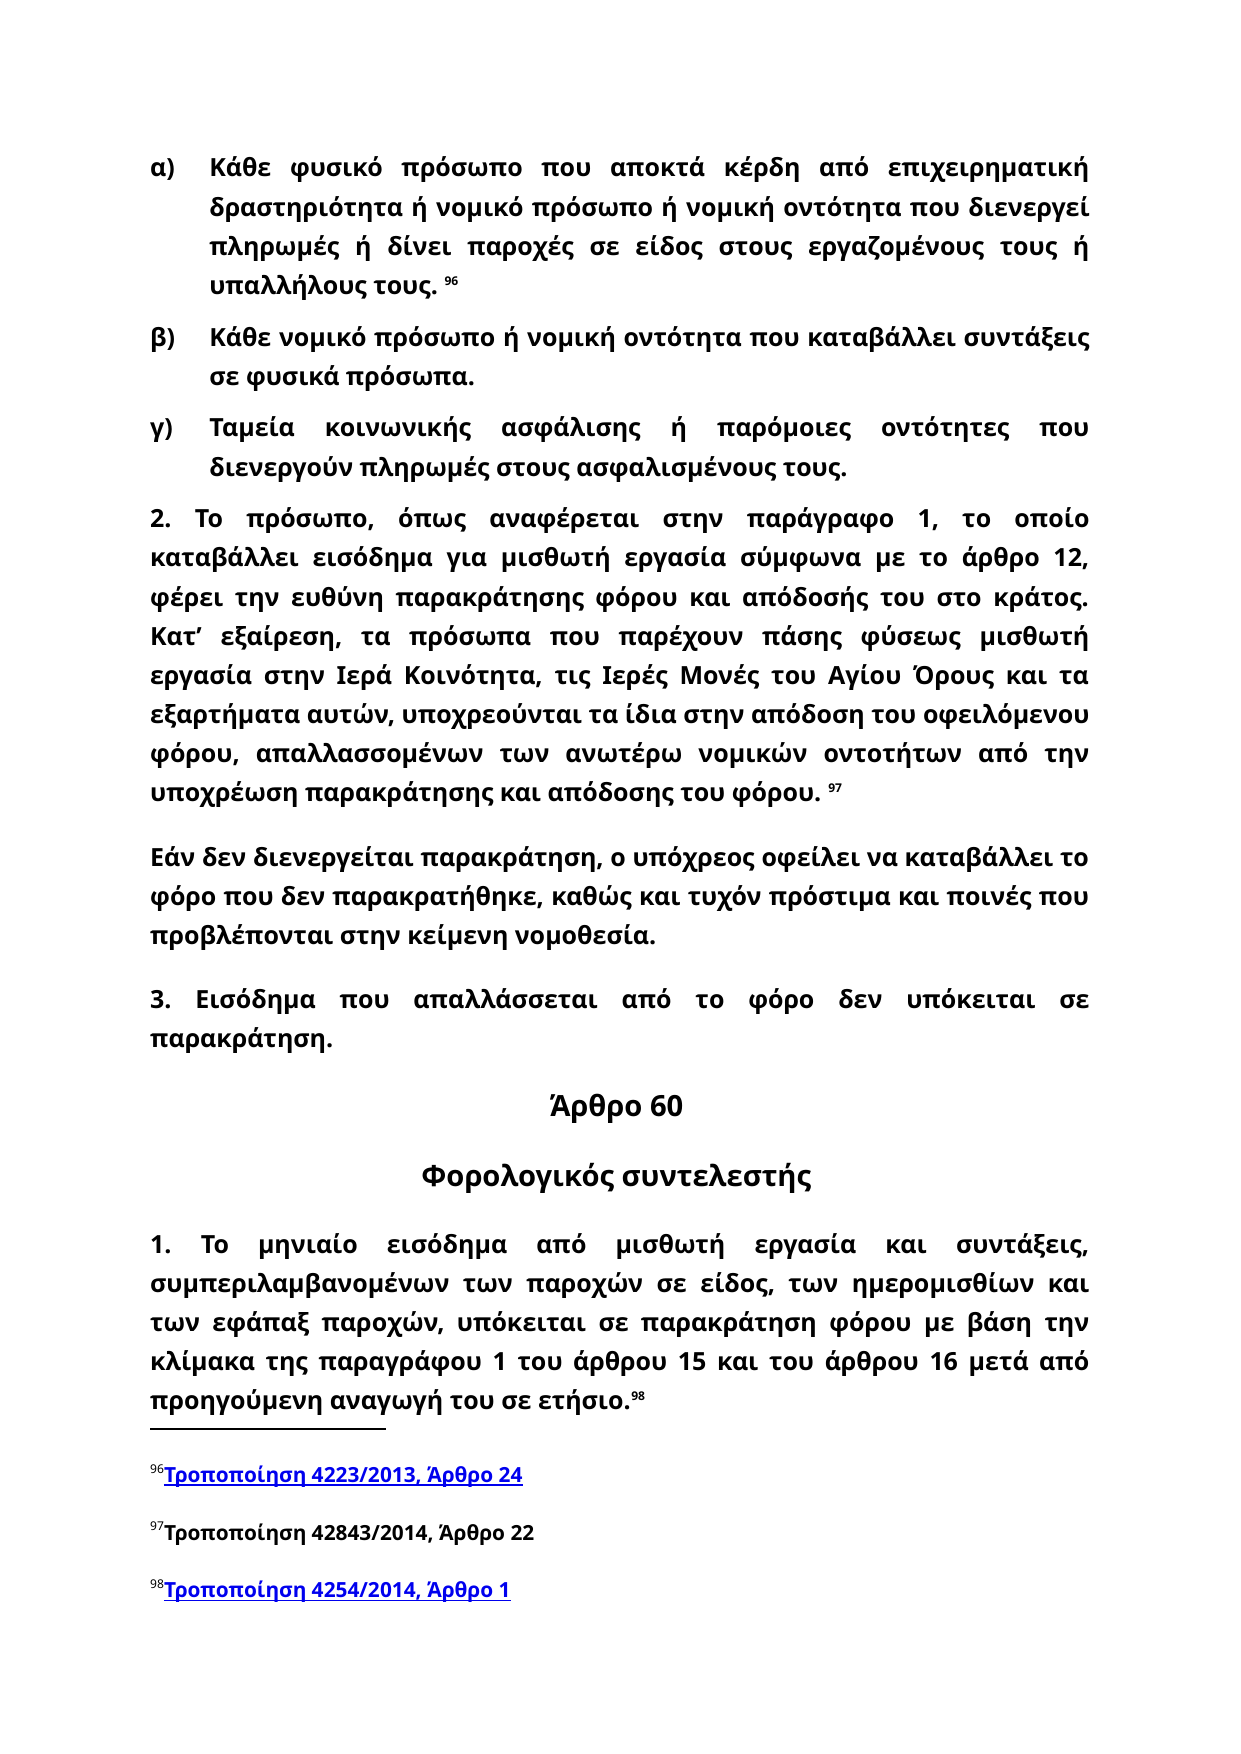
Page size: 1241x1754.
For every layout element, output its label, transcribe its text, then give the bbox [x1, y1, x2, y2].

list β) Κάθε νομικό πρόσωπο ή νομική οντότητα που καταβάλλει συντάξεις σε φυσικά πρόσωπα. [150, 319, 1090, 392]
text 3. Εισόδημα που απαλλάσσεται από το φόρο δεν υπόκειται σε παρακράτηση. [150, 982, 1090, 1055]
list α) Κάθε φυσικό πρόσωπο που αποκτά κέρδη από επιχειρηματική δραστηριότητα ή νομικό πρόσωπο ή νομική οντότητα που διενεργεί πληρωμές ή δίνει παροχές σε είδος στους εργαζομένους τους ή υπαλλήλους τους. [150, 150, 1090, 302]
subtitle Άρθρο 60 [150, 1085, 1090, 1125]
text Εάν δεν διενεργείται παρακράτηση, ο υπόχρεος οφείλει να καταβάλλει το φόρο που δεν παρακρατήθηκε, καθώς και τυχόν πρόστιμα και ποινές που προβλέπονται στην κείμενη νομοθεσία. [150, 839, 1090, 952]
list γ) Ταμεία κοινωνικής ασφάλισης ή παρόμοιες οντότητες που διενεργούν πληρωμές στους ασφαλισμένους τους. [150, 410, 1090, 483]
text Τροποποίηση 4223/2013, Άρθρο 24 [150, 1460, 1090, 1489]
text 1. Το μηνιαίο εισόδημα από μισθωτή εργασία και συντάξεις, συμπεριλαμβανομένων των παροχών σε είδος, των ημερομισθίων και των εφάπαξ παροχών, υπόκειται σε παρακράτηση φόρου με βάση την κλίμακα της παραγράφου 1 του άρθρου 15 και του άρθρου 16 μετά από προηγούμενη αναγωγή του σε ετήσιο. [150, 1226, 1090, 1417]
subtitle Φορολογικός συντελεστής [150, 1156, 1090, 1195]
text Τροποποίηση 4254/2014, Άρθρο 1 [150, 1576, 1090, 1604]
text 2. Το πρόσωπο, όπως αναφέρεται στην παράγραφο 1, το οποίο καταβάλλει εισόδημα για μισθωτή εργασία σύμφωνα με το άρθρο 12, φέρει την ευθύνη παρακράτησης φόρου και απόδοσής του στο κράτος. Κατ’ εξαίρεση, τα πρόσωπα που παρέχουν πάσης φύσεως μισθωτή εργασία στην Ιερά Κοινότητα, τις Ιερές Μονές του Αγίου Όρους και τα εξαρτήματα αυτών, υποχρεούνται τα ίδια στην απόδοση του οφειλόμενου φόρου, απαλλασσομένων των ανωτέρω νομικών οντοτήτων από την υποχρέωση παρακράτησης και απόδοσης του φόρου. [150, 501, 1090, 809]
text Τροποποίηση 42843/2014, Άρθρο 22 [150, 1518, 1090, 1546]
